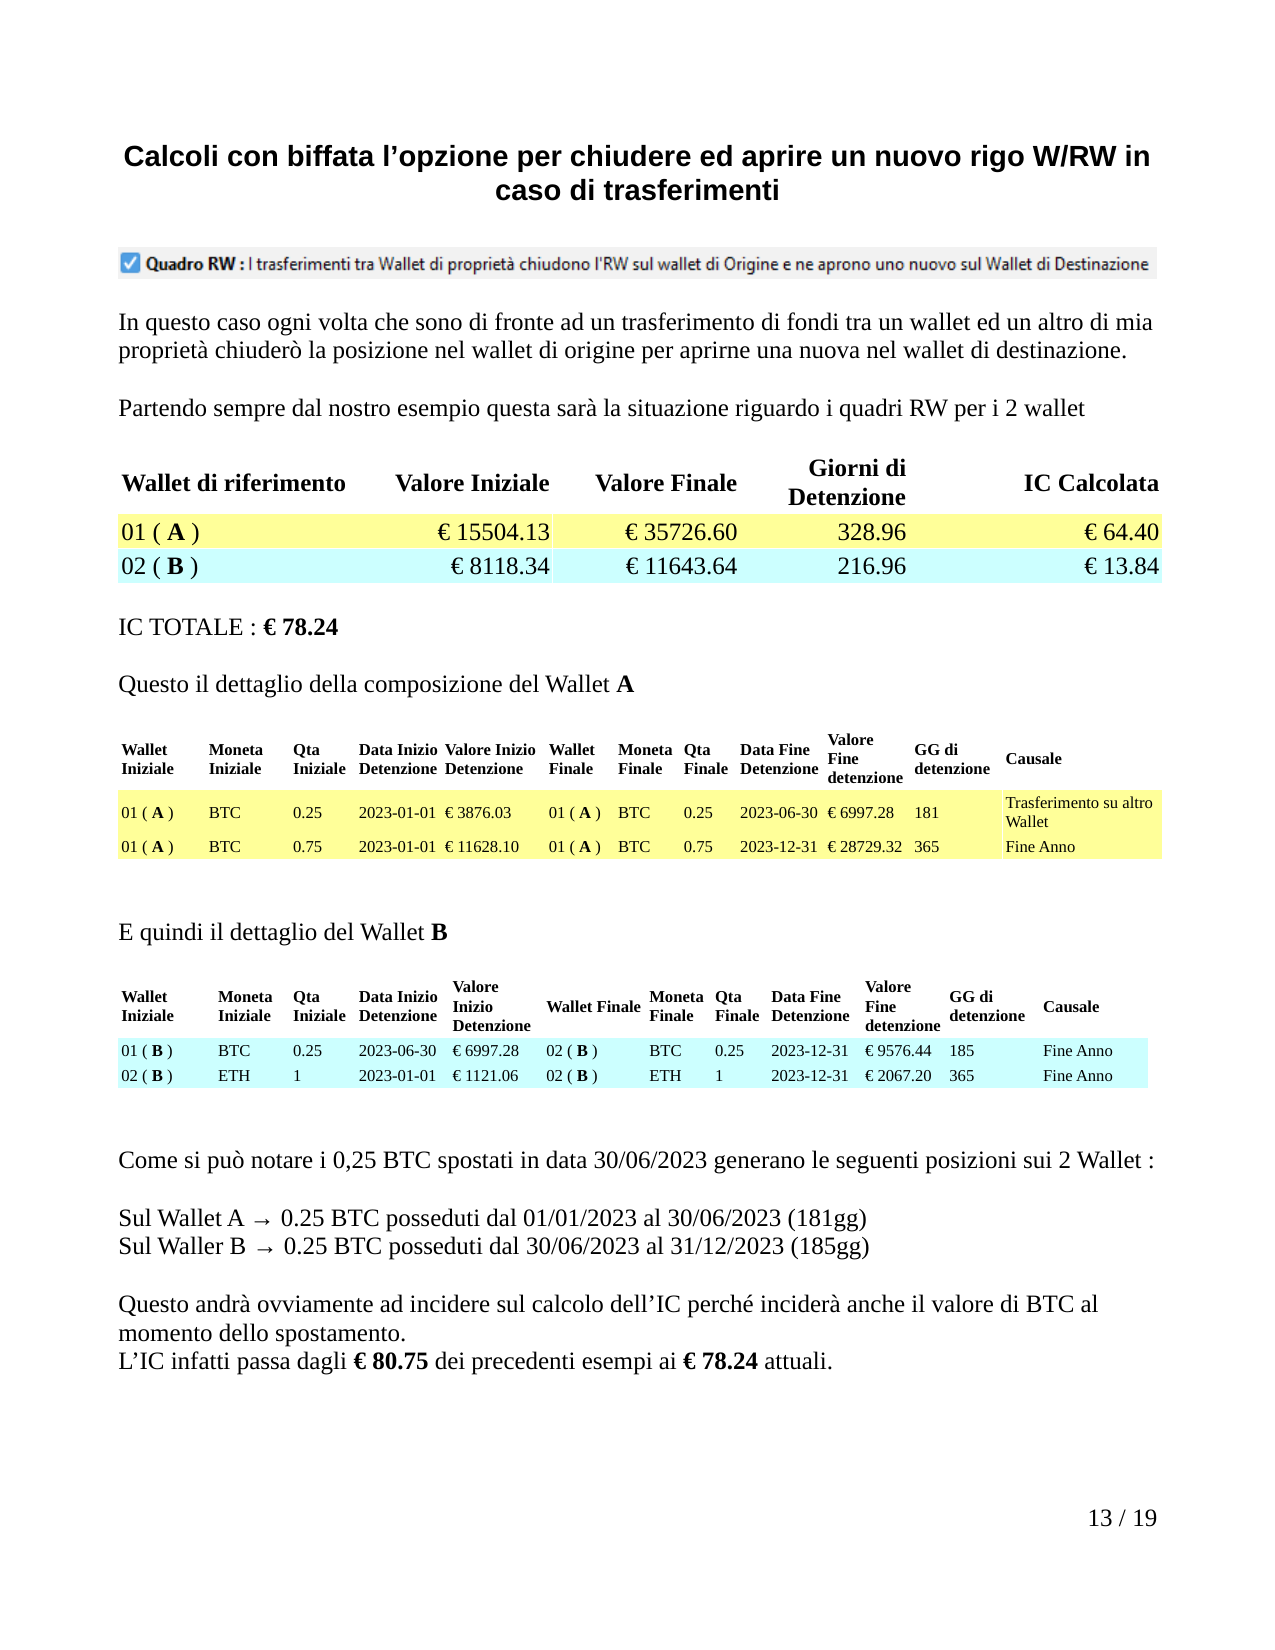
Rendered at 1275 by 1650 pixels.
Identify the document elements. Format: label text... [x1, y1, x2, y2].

table_header GG di detenzione [911, 727, 1002, 790]
table_header Qta Iniziale [290, 974, 356, 1038]
table_cell 2023-01-01 [356, 790, 442, 834]
table_cell € 11628.10 [442, 834, 546, 859]
table_header Wallet Finale [543, 974, 646, 1038]
table_cell BTC [646, 1038, 712, 1063]
table_cell € 13.84 [909, 549, 1162, 583]
subtitle Calcoli con biffata l’opzione per chiudere ed aprire un nuovo rigo W/RW in caso di trasferimenti [118, 139, 1157, 206]
table_cell € 6997.28 [449, 1038, 543, 1063]
table_header Qta Iniziale [290, 727, 356, 790]
table_cell € 15504.13 [374, 514, 552, 548]
table_header Valore Fine detenzione [824, 727, 911, 790]
table_header Moneta Iniziale [206, 727, 290, 790]
table_header Data Inizio Detenzione [356, 974, 449, 1038]
table_cell Fine Anno [1003, 834, 1162, 859]
table_cell 01 ( B ) [118, 1038, 215, 1063]
table_header Moneta Finale [646, 974, 712, 1038]
table_header IC Calcolata [909, 451, 1162, 514]
table_cell 01 ( A ) [118, 514, 374, 548]
table_cell 216.96 [740, 549, 909, 583]
table_cell € 3876.03 [442, 790, 546, 834]
table_cell ETH [646, 1063, 712, 1088]
table_cell 02 ( B ) [118, 549, 374, 583]
table_header Causale [1040, 974, 1148, 1038]
text Sul Waller B → 0.25 BTC posseduti dal 30/06/2023 al 31/12/2023 (185gg) [118, 1231, 1157, 1260]
table_header Giorni di Detenzione [740, 451, 909, 514]
table_cell 2023-06-30 [737, 790, 824, 834]
table_cell 2023-01-01 [356, 834, 442, 859]
table_header Valore Inizio Detenzione [449, 974, 543, 1038]
table_header Wallet di riferimento [118, 451, 374, 514]
table_cell BTC [215, 1038, 290, 1063]
table_cell 365 [911, 834, 1002, 859]
table_cell 2023-12-31 [737, 834, 824, 859]
table_cell 0.75 [290, 834, 356, 859]
table_cell BTC [206, 834, 290, 859]
table_header Qta Finale [712, 974, 768, 1038]
table_cell 1 [712, 1063, 768, 1088]
table_cell 2023-12-31 [768, 1063, 862, 1088]
table_cell € 6997.28 [824, 790, 911, 834]
table_cell Fine Anno [1040, 1063, 1148, 1088]
table_cell 2023-12-31 [768, 1038, 862, 1063]
table_cell € 64.40 [909, 514, 1162, 548]
table_cell 02 ( B ) [543, 1063, 646, 1088]
table_cell 181 [911, 790, 1002, 834]
table_header Valore Finale [553, 451, 740, 514]
table_header Data Inizio Detenzione [356, 727, 442, 790]
picture [118, 247, 1157, 279]
table_cell 2023-06-30 [356, 1038, 449, 1063]
table_cell € 35726.60 [553, 514, 740, 548]
table_cell € 1121.06 [449, 1063, 543, 1088]
text Questo andrà ovviamente ad incidere sul calcolo dell’IC perché inciderà anche il valore di BTC al momento dello spostamento. [118, 1289, 1157, 1346]
text Sul Wallet A → 0.25 BTC posseduti dal 01/01/2023 al 30/06/2023 (181gg) [118, 1203, 1157, 1231]
table_cell 0.25 [290, 1038, 356, 1063]
text Partendo sempre dal nostro esempio questa sarà la situazione riguardo i quadri RW per i 2 wallet [118, 393, 1157, 422]
table_cell 01 ( A ) [118, 834, 206, 859]
table_cell 0.25 [681, 790, 737, 834]
table_cell 0.25 [290, 790, 356, 834]
table_header Valore Iniziale [374, 451, 552, 514]
table_cell € 11643.64 [553, 549, 740, 583]
table_header GG di detenzione [946, 974, 1040, 1038]
table_header Wallet Finale [546, 727, 615, 790]
table_header Causale [1003, 727, 1162, 790]
table_header Data Fine Detenzione [768, 974, 862, 1038]
table_header Wallet Iniziale [118, 974, 215, 1038]
text Questo il dettaglio della composizione del Wallet A [118, 669, 1157, 698]
table_header Moneta Finale [615, 727, 681, 790]
table_header Qta Finale [681, 727, 737, 790]
table_cell 365 [946, 1063, 1040, 1088]
table_cell € 9576.44 [862, 1038, 946, 1063]
table_header Valore Inizio Detenzione [442, 727, 546, 790]
table_cell Fine Anno [1040, 1038, 1148, 1063]
text In questo caso ogni volta che sono di fronte ad un trasferimento di fondi tra un wallet ed un altro di mia proprietà chiuderò la posizione nel wallet di origine per aprirne una nuova nel wallet di destinazione. [118, 307, 1157, 364]
text L’IC infatti passa dagli € 80.75 dei precedenti esempi ai € 78.24 attuali. [118, 1346, 1157, 1375]
table_header Valore Fine detenzione [862, 974, 946, 1038]
table_header Data Fine Detenzione [737, 727, 824, 790]
text IC TOTALE : € 78.24 [118, 612, 1157, 641]
table_cell 1 [290, 1063, 356, 1088]
table_cell ETH [215, 1063, 290, 1088]
table_cell 185 [946, 1038, 1040, 1063]
text E quindi il dettaglio del Wallet B [118, 917, 1157, 946]
text Come si può notare i 0,25 BTC spostati in data 30/06/2023 generano le seguenti posizioni sui 2 Wallet : [118, 1145, 1157, 1174]
table_cell € 2067.20 [862, 1063, 946, 1088]
table_cell 01 ( A ) [546, 790, 615, 834]
table_cell 0.25 [712, 1038, 768, 1063]
table_cell 328.96 [740, 514, 909, 548]
table_cell 02 ( B ) [118, 1063, 215, 1088]
table_cell 2023-01-01 [356, 1063, 449, 1088]
table_cell € 28729.32 [824, 834, 911, 859]
table_cell 02 ( B ) [543, 1038, 646, 1063]
table_header Moneta Iniziale [215, 974, 290, 1038]
table_cell 01 ( A ) [118, 790, 206, 834]
table_cell BTC [615, 834, 681, 859]
table_cell BTC [206, 790, 290, 834]
table_cell Trasferimento su altro Wallet [1003, 790, 1162, 834]
table_cell 01 ( A ) [546, 834, 615, 859]
table_cell 0.75 [681, 834, 737, 859]
table_cell BTC [615, 790, 681, 834]
table_cell € 8118.34 [374, 549, 552, 583]
table_header Wallet Iniziale [118, 727, 206, 790]
